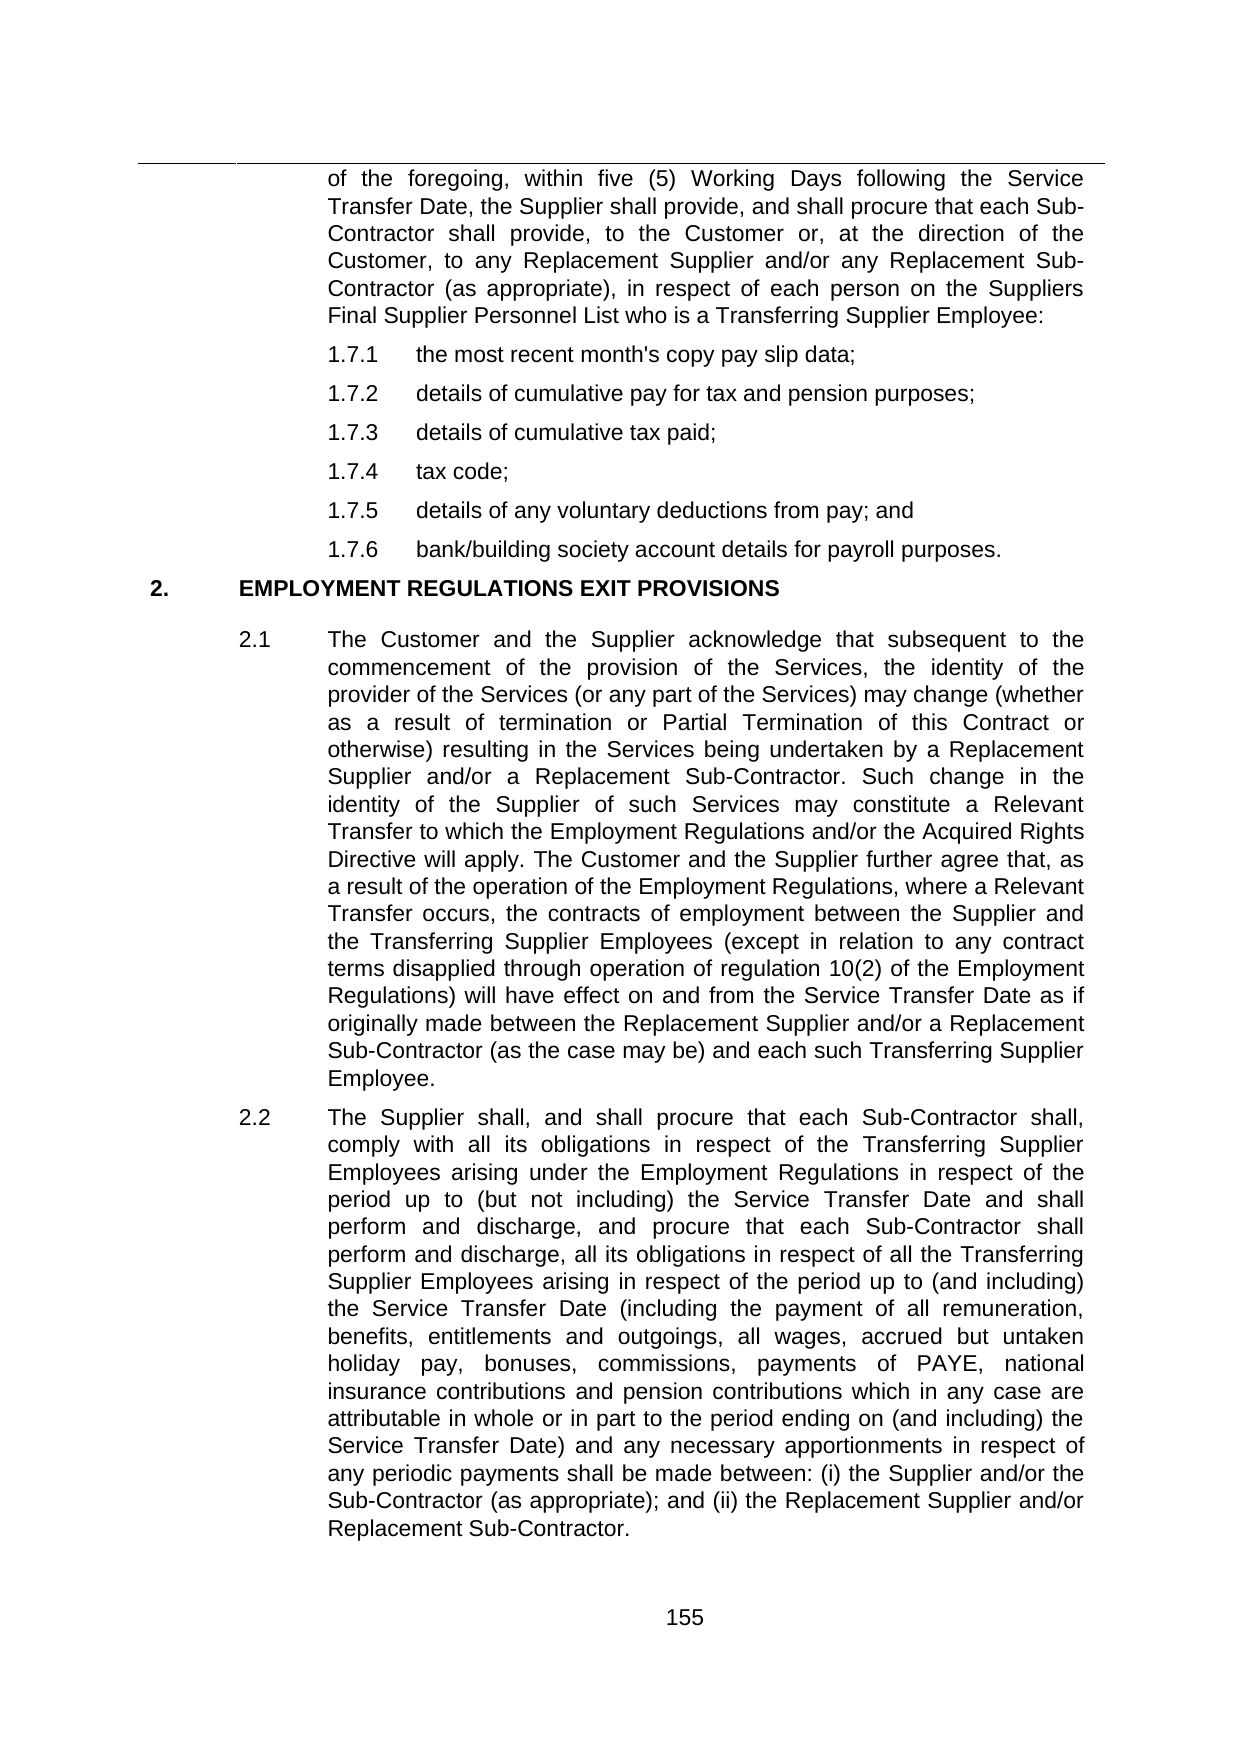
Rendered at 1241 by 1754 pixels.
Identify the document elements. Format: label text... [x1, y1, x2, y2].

list the most recent month's copy pay slip data; [327, 341, 1085, 367]
list bank/building society account details for payroll purposes. [327, 536, 1085, 562]
list The Supplier shall, and shall procure that each Sub-Contractor shall, comply with all its obligations in respect of the Transferring Supplier Employees arising under the Employment Regulations in respect of the period up to (but not including) the Service Transfer Date and shall perform and discharge, and procure that each Sub-Contractor shall perform and discharge, all its obligations in respect of all the Transferring Supplier Employees arising in respect of the period up to (and including) the Service Transfer Date (including the payment of all remuneration, benefits, entitlements and outgoings, all wages, accrued but untaken holiday pay, bonuses, commissions, payments of PAYE, national insurance contributions and pension contributions which in any case are attributable in whole or in part to the period ending on (and including) the Service Transfer Date) and any necessary apportionments in respect of any periodic payments shall be made between: (i) the Supplier and/or the Sub-Contractor (as appropriate); and (ii) the Replacement Supplier and/or Replacement Sub-Contractor. [239, 1104, 1085, 1541]
list details of cumulative pay for tax and pension purposes; [327, 380, 1085, 406]
list tax code; [327, 458, 1085, 484]
list details of any voluntary deductions from pay; and [327, 497, 1085, 523]
list EMPLOYMENT REGULATIONS EXIT PROVISIONS [150, 575, 1090, 601]
list details of cumulative tax paid; [327, 419, 1085, 445]
list The Customer and the Supplier acknowledge that subsequent to the commencement of the provision of the Services, the identity of the provider of the Services (or any part of the Services) may change (whether as a result of termination or Partial Termination of this Contract or otherwise) resulting in the Services being undertaken by a Replacement Supplier and/or a Replacement Sub-Contractor. Such change in the identity of the Supplier of such Services may constitute a Relevant Transfer to which the Employment Regulations and/or the Acquired Rights Directive will apply. The Customer and the Supplier further agree that, as a result of the operation of the Employment Regulations, where a Relevant Transfer occurs, the contracts of employment between the Supplier and the Transferring Supplier Employees (except in relation to any contract terms disapplied through operation of regulation 10(2) of the Employment Regulations) will have effect on and from the Service Transfer Date as if originally made between the Replacement Supplier and/or a Replacement Sub-Contractor (as the case may be) and each such Transferring Supplier Employee. [239, 626, 1085, 1091]
list of the foregoing, within five (5) Working Days following the Service Transfer Date, the Supplier shall provide, and shall procure that each Sub-Contractor shall provide, to the Customer or, at the direction of the Customer, to any Replacement Supplier and/or any Replacement Sub-Contractor (as appropriate), in respect of each person on the Suppliers Final Supplier Personnel List who is a Transferring Supplier Employee: [239, 164, 1085, 328]
